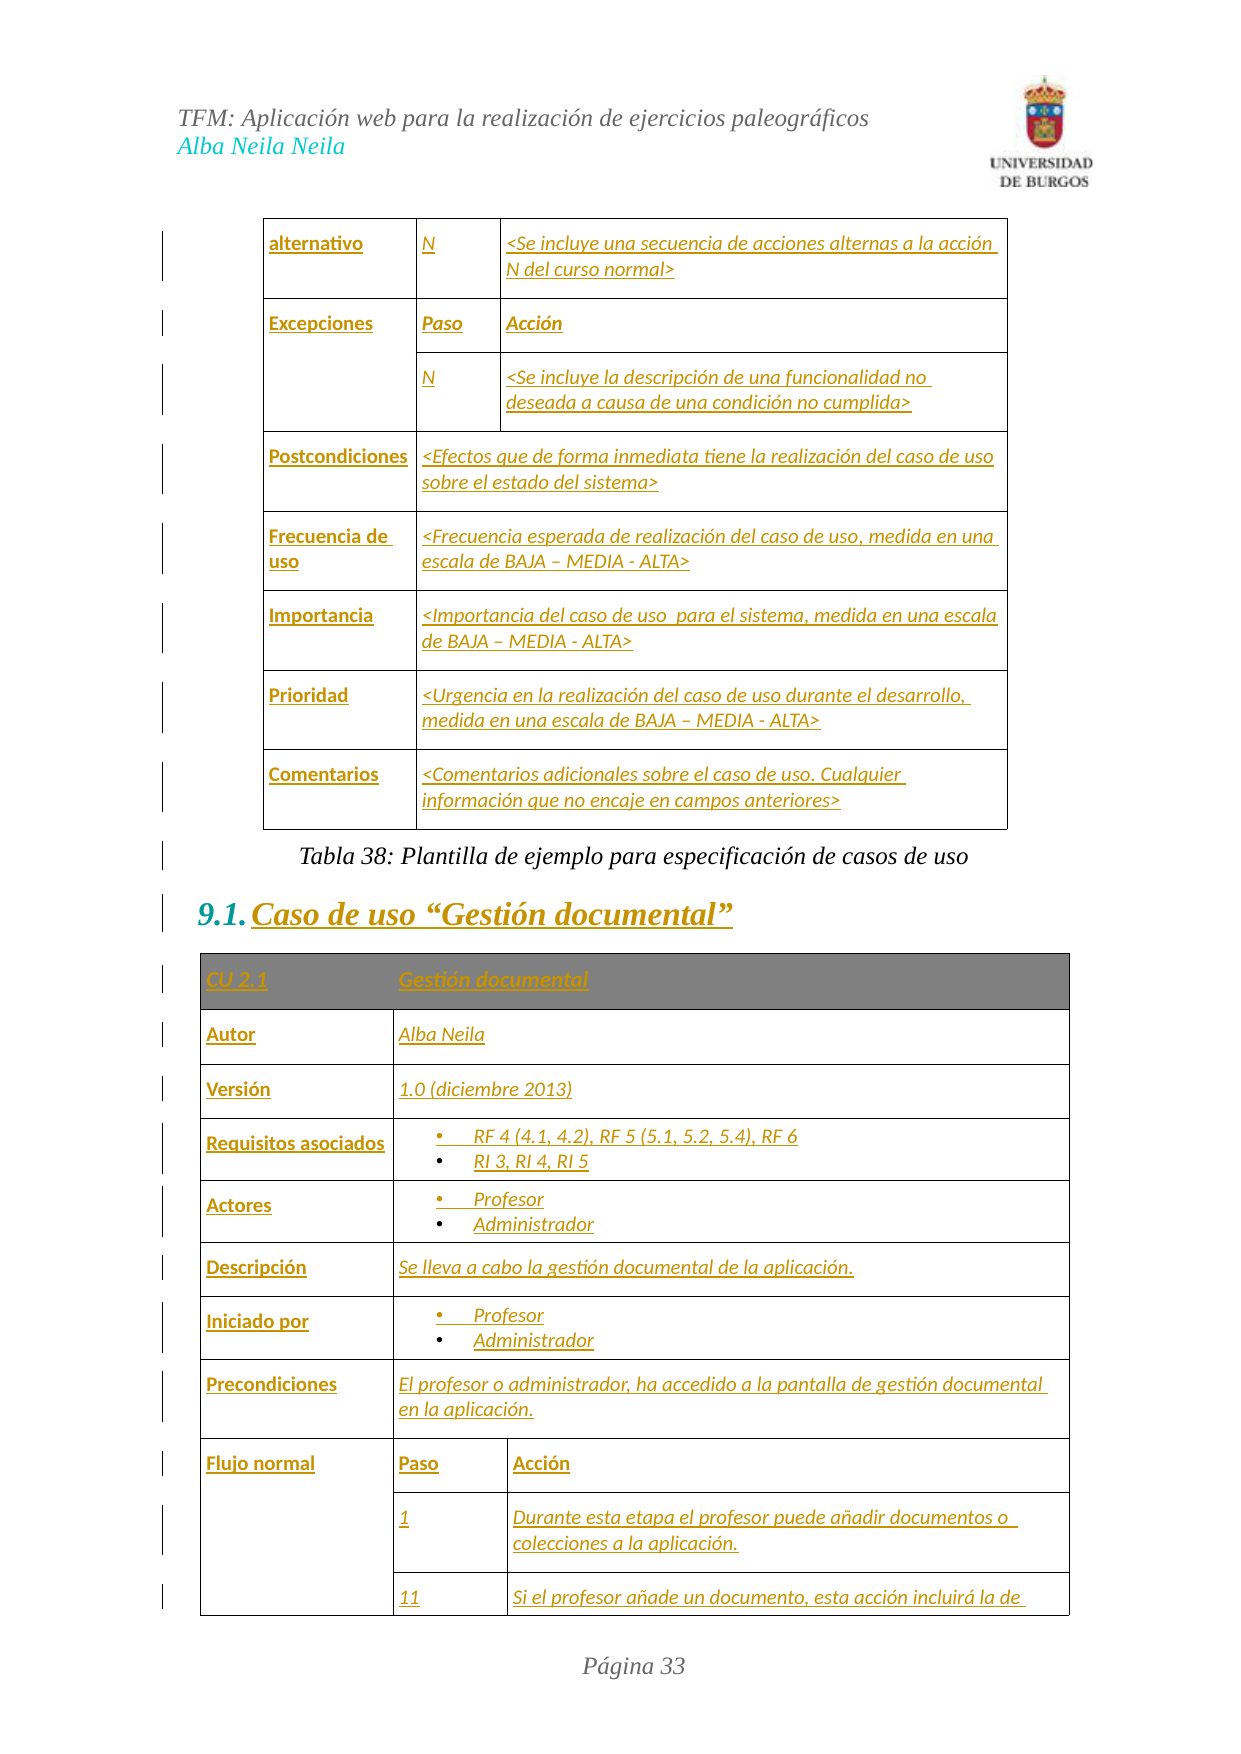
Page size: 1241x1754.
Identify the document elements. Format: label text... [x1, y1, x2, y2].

table_cell <Comentarios adicionales sobre el caso de uso. Cualquier información que no encaje en campos anteriores> [417, 750, 1007, 829]
picture [990, 75, 1093, 187]
table_cell Acción [508, 1439, 1069, 1492]
table_cell El profesor o administrador, ha accedido a la pantalla de gestión documental en la aplicación. [394, 1360, 1069, 1438]
table_cell Paso [417, 299, 500, 352]
table_cell 1.0 (diciembre 2013) [394, 1065, 1069, 1117]
table_cell <Efectos que de forma inmediata tiene la realización del caso de uso sobre el estado del sistema> [417, 432, 1007, 511]
table_cell Autor [201, 1010, 393, 1063]
table_header Gestión documental [393, 954, 1069, 1009]
table_cell N [417, 219, 500, 298]
table_cell Durante esta etapa el profesor puede añadir documentos o colecciones a la aplicación. [508, 1493, 1069, 1572]
table_cell Precondiciones [201, 1360, 393, 1438]
table_cell RF 4 (4.1, 4.2), RF 5 (5.1, 5.2, 5.4), RF 6 RI 3, RI 4, RI 5 [394, 1119, 1069, 1180]
table_cell Importancia [264, 591, 416, 670]
table_cell Iniciado por [201, 1297, 393, 1359]
table_cell Acción [501, 299, 1007, 352]
table_cell Frecuencia de uso [264, 512, 416, 590]
table_cell Postcondiciones [264, 432, 416, 511]
subtitle Caso de uso “Gestión documental” [189, 894, 1092, 932]
table_cell 1 [394, 1493, 507, 1572]
table_cell alternativo [264, 219, 416, 298]
table_cell Requisitos asociados [201, 1119, 393, 1180]
table_cell <Se incluye una secuencia de acciones alternas a la acción N del curso normal> [501, 219, 1007, 298]
table_cell N [417, 353, 500, 431]
table_cell <Urgencia en la realización del caso de uso durante el desarrollo, medida en una escala de BAJA – MEDIA - ALTA> [417, 671, 1007, 749]
table_cell 11 [394, 1573, 507, 1615]
text Tabla 38: Plantilla de ejemplo para especificación de casos de uso [177, 841, 1092, 870]
table_cell Versión [201, 1065, 393, 1117]
table_cell Se lleva a cabo la gestión documental de la aplicación. [394, 1243, 1069, 1296]
table_cell Profesor Administrador [394, 1297, 1069, 1359]
table_cell Paso [394, 1439, 507, 1492]
table_cell Flujo normal [201, 1439, 393, 1615]
table_cell Excepciones [264, 299, 416, 431]
table_cell Profesor Administrador [394, 1181, 1069, 1242]
table_cell <Frecuencia esperada de realización del caso de uso, medida en una escala de BAJA – MEDIA - ALTA> [417, 512, 1007, 590]
table_cell Si el profesor añade un documento, esta acción incluirá la de [508, 1573, 1069, 1615]
table_cell Prioridad [264, 671, 416, 749]
table_cell Alba Neila [394, 1010, 1069, 1063]
table_cell <Se incluye la descripción de una funcionalidad no deseada a causa de una condición no cumplida> [501, 353, 1007, 431]
table_cell Descripción [201, 1243, 393, 1296]
table_cell Actores [201, 1181, 393, 1242]
table_header CU 2.1 [201, 954, 393, 1009]
table_cell Comentarios [264, 750, 416, 829]
table_cell <Importancia del caso de uso para el sistema, medida en una escala de BAJA – MEDIA - ALTA> [417, 591, 1007, 670]
